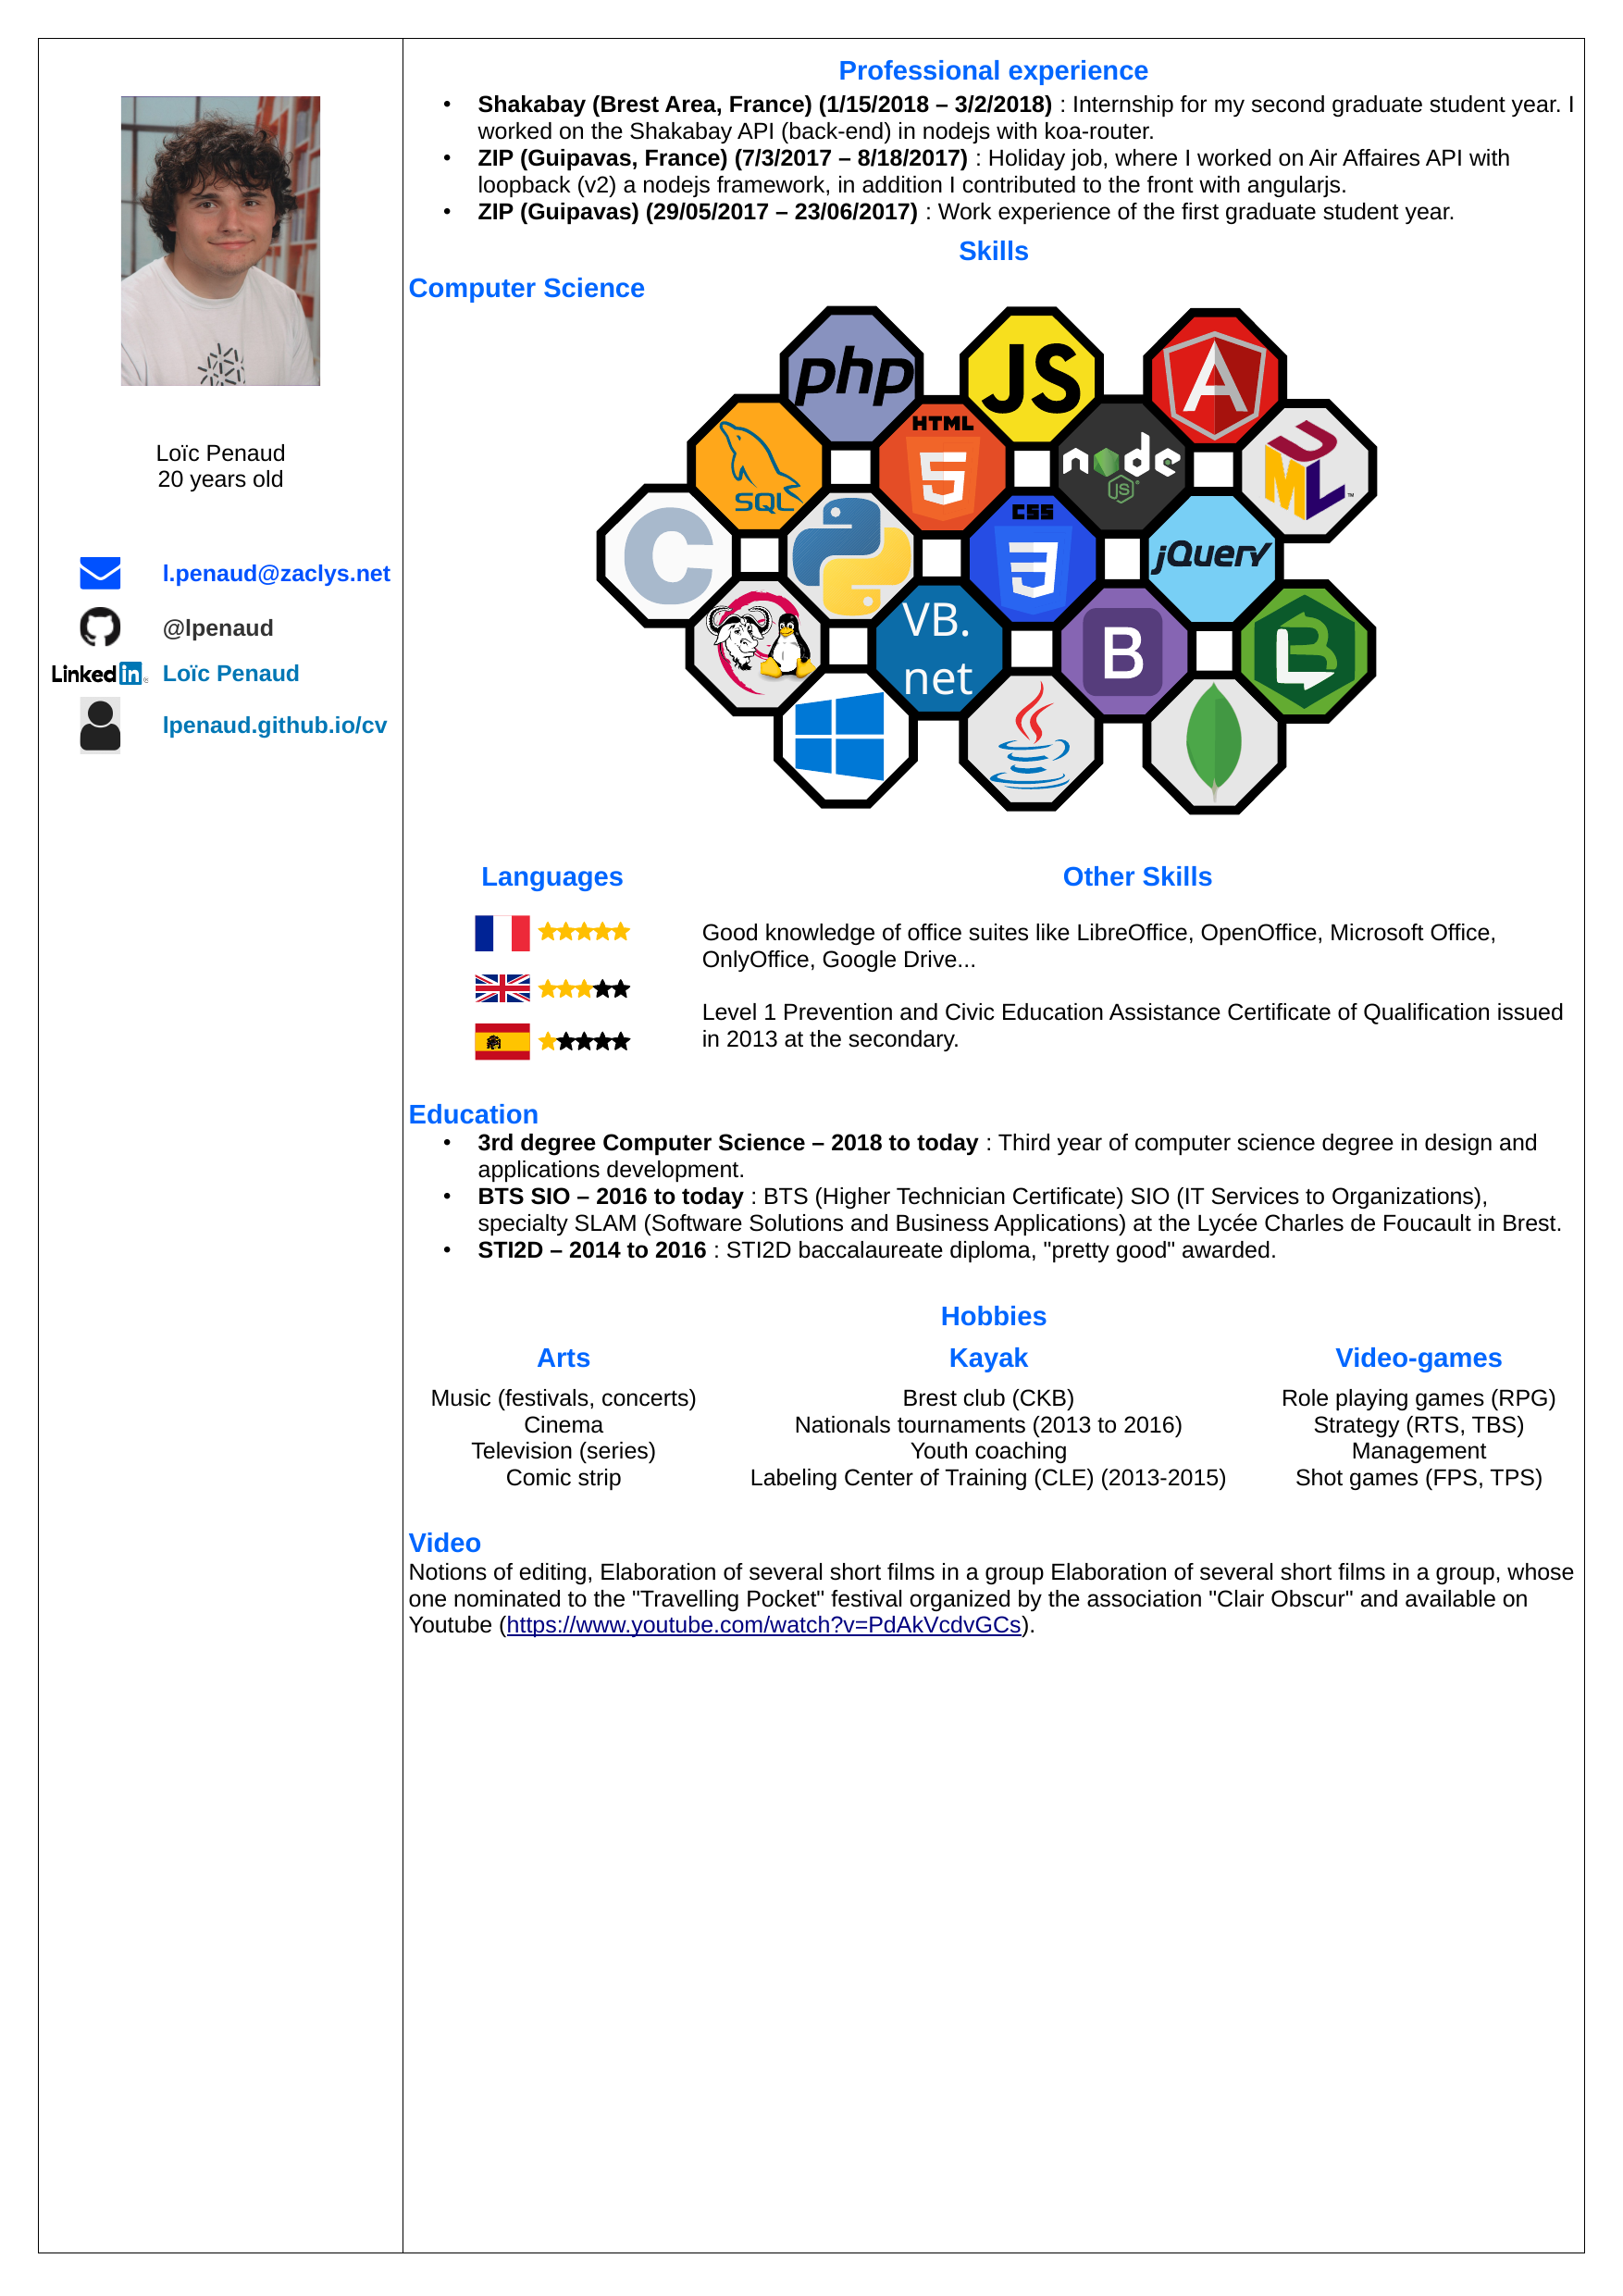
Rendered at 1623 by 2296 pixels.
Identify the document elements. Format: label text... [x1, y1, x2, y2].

table_cell  [408, 1012, 697, 1067]
table_header [43, 546, 157, 601]
picture [142, 662, 149, 685]
picture [52, 662, 119, 685]
picture [120, 96, 321, 386]
picture [130, 670, 138, 681]
table_cell  [408, 958, 697, 1012]
table_cell Brest club (CKB) Nationals tournaments (2013 to 2016) Youth coaching Labeling Center of Training (CLE) (2013-2015) [719, 1379, 1258, 1496]
table_header Professional experience Shakabay (Brest Area, France) (1/15/2018 – 3/2/2018) : Internship for my second graduate student year. I worked on the Shakabay API (back-end) in nodejs with koa-router. ZIP (Guipavas, France) (7/3/2017 – 8/18/2017) : Holiday job, where I worked on Air Affaires API with loopback (v2) a nodejs framework, in addition I contributed to the front with angularjs. ZIP (Guipavas) (29/05/2017 – 23/06/2017) : Work experience of the first graduate student year. Skills Computer Science Education 3rd degree Computer Science – 2018 to today : Third year of computer science degree in design and applications development. BTS SIO – 2016 to today : BTS (Higher Technician Certificate) SIO (IT Services to Organizations), specialty SLAM (Software Solutions and Business Applications) at the Lycée Charles de Foucault in Brest. STI2D – 2014 to 2016 : STI2D baccalaureate diploma, "pretty good" awarded. Hobbies Video Notions of editing, Elaboration of several short films in a group Elaboration of several short films in a group, whose one nominated to the "Travelling Pocket" festival organized by the association "Clair Obscur" and available on Youtube (https://www.youtube.com/watch?v=PdAkVcdvGCs). [403, 39, 1584, 2252]
table_cell Role playing games (RPG) Strategy (RTS, TBS) Management Shot games (FPS, TPS) [1258, 1379, 1580, 1496]
table_header Languages [408, 849, 697, 903]
table_header l.penaud@zaclys.net [157, 546, 398, 601]
table_header Arts [408, 1337, 719, 1379]
table_cell [43, 692, 157, 759]
table_cell [43, 601, 157, 654]
picture [80, 557, 121, 590]
table_cell Music (festivals, concerts) Cinema Television (series) Comic strip [408, 1379, 719, 1496]
picture [80, 607, 121, 648]
table_cell lpenaud.github.io/cv [157, 692, 398, 759]
table_cell @lpenaud [157, 601, 398, 654]
table_cell Good knowledge of office suites like LibreOffice, OpenOffice, Microsoft Office, OnlyOffice, Google Drive... Level 1 Prevention and Civic Education Assistance Certificate of Qualification issued in 2013 at the secondary. [697, 903, 1580, 1067]
table_cell  [408, 903, 697, 958]
picture [80, 697, 121, 754]
table_cell Loïc Penaud [157, 655, 398, 692]
table_header Video-games [1258, 1337, 1580, 1379]
table_header Other Skills [697, 849, 1580, 903]
table_header Loïc Penaud 20 years old [39, 39, 403, 2252]
table_header Kayak [719, 1337, 1258, 1379]
table_cell [43, 655, 157, 692]
